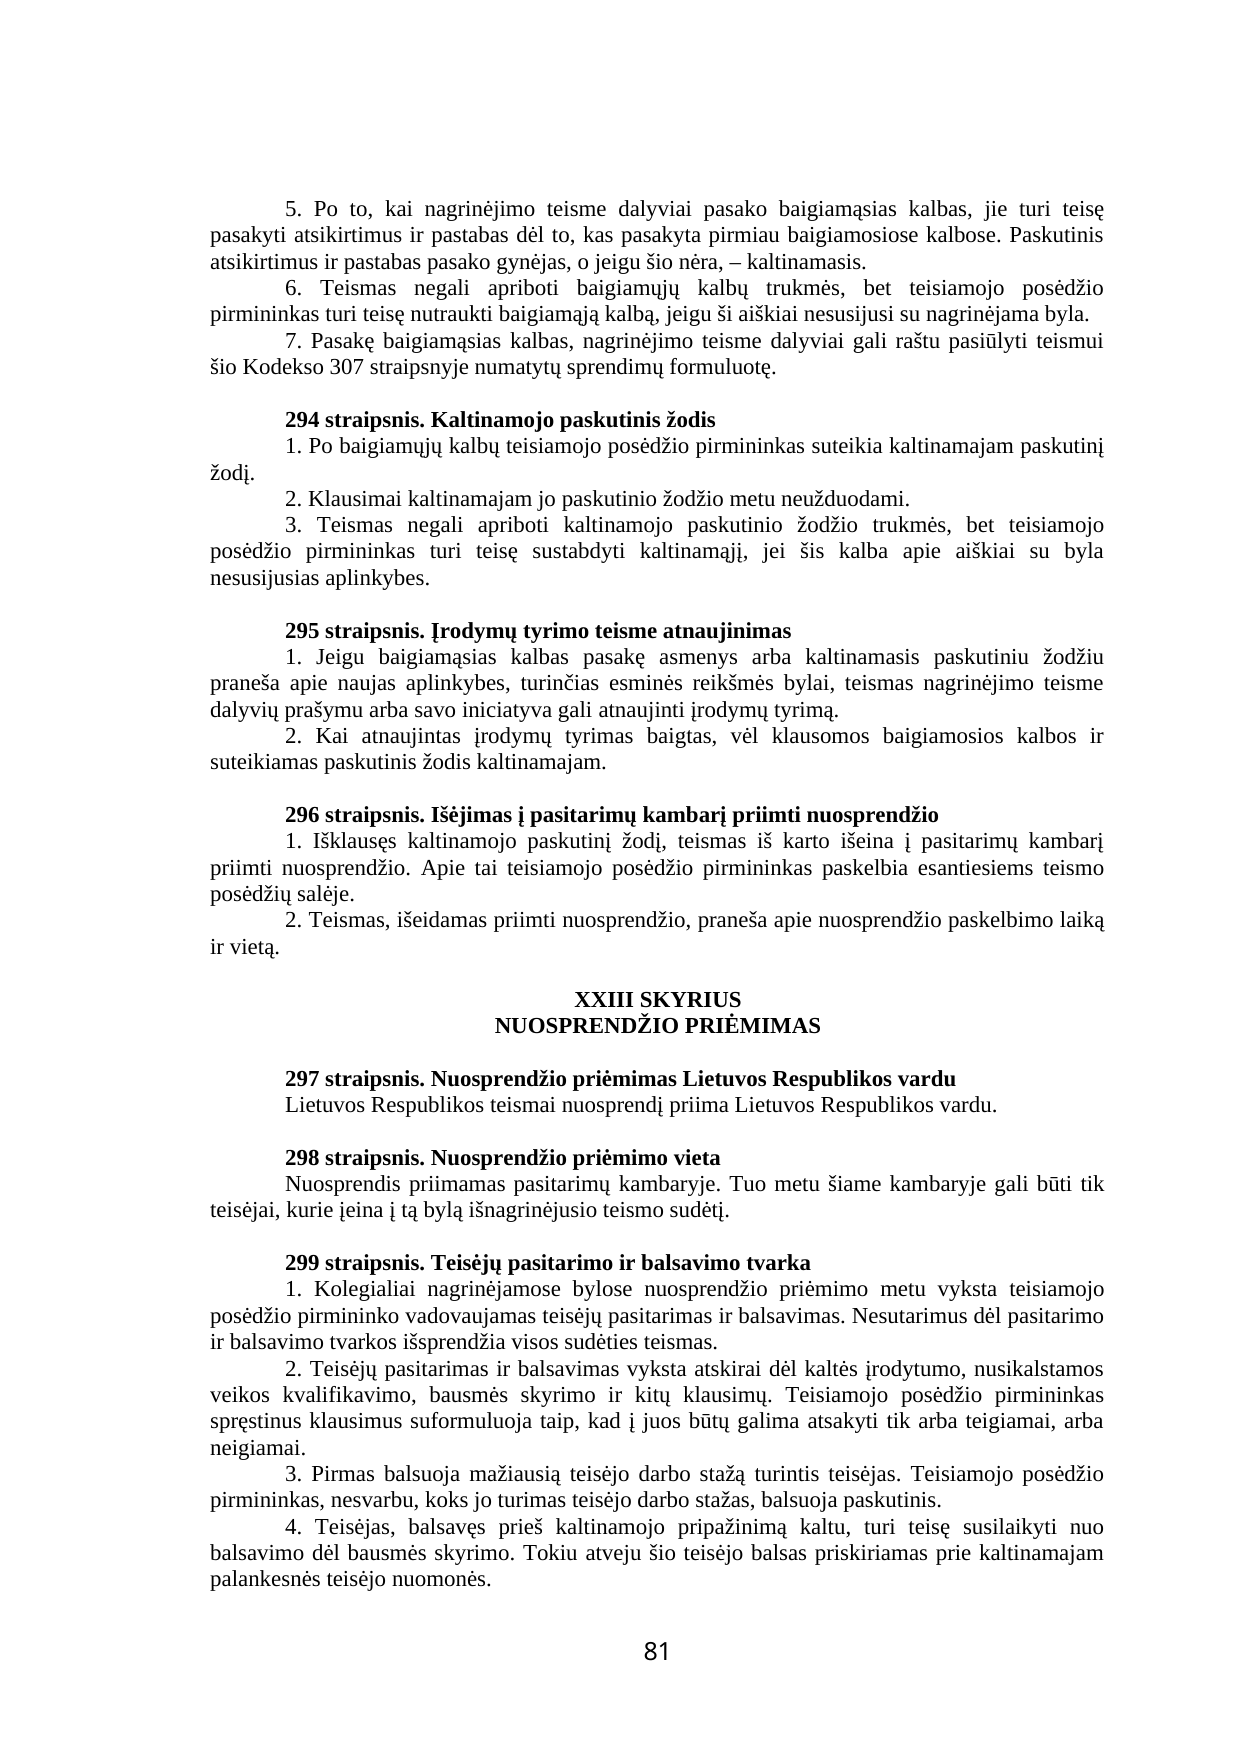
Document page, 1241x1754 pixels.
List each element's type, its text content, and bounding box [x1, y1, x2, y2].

text 1. Jeigu baigiamąsias kalbas pasakę asmenys arba kaltinamasis paskutiniu žodžiu praneša apie naujas aplinkybes, turinčias esminės reikšmės bylai, teismas nagrinėjimo teisme dalyvių prašymu arba savo iniciatyva gali atnaujinti įrodymų tyrimą. [210, 643, 1106, 722]
text 2. Teisėjų pasitarimas ir balsavimas vyksta atskirai dėl kaltės įrodytumo, nusikalstamos veikos kvalifikavimo, bausmės skyrimo ir kitų klausimų. Teisiamojo posėdžio pirmininkas spręstinus klausimus suformuluoja taip, kad į juos būtų galima atsakyti tik arba teigiamai, arba neigiamai. [210, 1354, 1106, 1460]
text 1. Po baigiamųjų kalbų teisiamojo posėdžio pirmininkas suteikia kaltinamajam paskutinį žodį. [210, 432, 1106, 485]
text 6. Teismas negali apriboti baigiamųjų kalbų trukmės, bet teisiamojo posėdžio pirmininkas turi teisę nutraukti baigiamąją kalbą, jeigu ši aiškiai nesusijusi su nagrinėjama byla. [210, 274, 1106, 327]
text 297 straipsnis. Nuosprendžio priėmimas Lietuvos Respublikos vardu [210, 1065, 1106, 1091]
text 7. Pasakę baigiamąsias kalbas, nagrinėjimo teisme dalyviai gali raštu pasiūlyti teismui šio Kodekso 307 straipsnyje numatytų sprendimų formuluotę. [210, 327, 1106, 379]
text 296 straipsnis. Išėjimas į pasitarimų kambarį priimti nuosprendžio [210, 801, 1106, 827]
text 3. Pirmas balsuoja mažiausią teisėjo darbo stažą turintis teisėjas. Teisiamojo posėdžio pirmininkas, nesvarbu, koks jo turimas teisėjo darbo stažas, balsuoja paskutinis. [210, 1460, 1106, 1513]
subtitle XXIII skyrius [210, 986, 1106, 1012]
text 3. Teismas negali apriboti kaltinamojo paskutinio žodžio trukmės, bet teisiamojo posėdžio pirmininkas turi teisę sustabdyti kaltinamąjį, jei šis kalba apie aiškiai su byla nesusijusias aplinkybes. [210, 511, 1106, 590]
text 4. Teisėjas, balsavęs prieš kaltinamojo pripažinimą kaltu, turi teisę susilaikyti nuo balsavimo dėl bausmės skyrimo. Tokiu atveju šio teisėjo balsas priskiriamas prie kaltinamajam palankesnės teisėjo nuomonės. [210, 1513, 1106, 1592]
text 298 straipsnis. Nuosprendžio priėmimo vieta [210, 1144, 1106, 1170]
text 1. Išklausęs kaltinamojo paskutinį žodį, teismas iš karto išeina į pasitarimų kambarį priimti nuosprendžio. Apie tai teisiamojo posėdžio pirmininkas paskelbia esantiesiems teismo posėdžių salėje. [210, 827, 1106, 907]
text 5. Po to, kai nagrinėjimo teisme dalyviai pasako baigiamąsias kalbas, jie turi teisę pasakyti atsikirtimus ir pastabas dėl to, kas pasakyta pirmiau baigiamosiose kalbose. Paskutinis atsikirtimus ir pastabas pasako gynėjas, o jeigu šio nėra, – kaltinamasis. [210, 195, 1106, 274]
text 2. Teismas, išeidamas priimti nuosprendžio, praneša apie nuosprendžio paskelbimo laiką ir vietą. [210, 907, 1106, 959]
text 299 straipsnis. Teisėjų pasitarimo ir balsavimo tvarka [210, 1249, 1106, 1276]
text 1. Kolegialiai nagrinėjamose bylose nuosprendžio priėmimo metu vyksta teisiamojo posėdžio pirmininko vadovaujamas teisėjų pasitarimas ir balsavimas. Nesutarimus dėl pasitarimo ir balsavimo tvarkos išsprendžia visos sudėties teismas. [210, 1276, 1106, 1354]
text Nuosprendis priimamas pasitarimų kambaryje. Tuo metu šiame kambaryje gali būti tik teisėjai, kurie įeina į tą bylą išnagrinėjusio teismo sudėtį. [210, 1170, 1106, 1223]
text 2. Kai atnaujintas įrodymų tyrimas baigtas, vėl klausomos baigiamosios kalbos ir suteikiamas paskutinis žodis kaltinamajam. [210, 722, 1106, 775]
text 294 straipsnis. Kaltinamojo paskutinis žodis [210, 406, 1106, 432]
text 295 straipsnis. Įrodymų tyrimo teisme atnaujinimas [210, 617, 1106, 643]
text Lietuvos Respublikos teismai nuosprendį priima Lietuvos Respublikos vardu. [210, 1091, 1106, 1117]
text 2. Klausimai kaltinamajam jo paskutinio žodžio metu neužduodami. [210, 485, 1106, 511]
text Nuosprendžio priėmimas [210, 1012, 1106, 1038]
